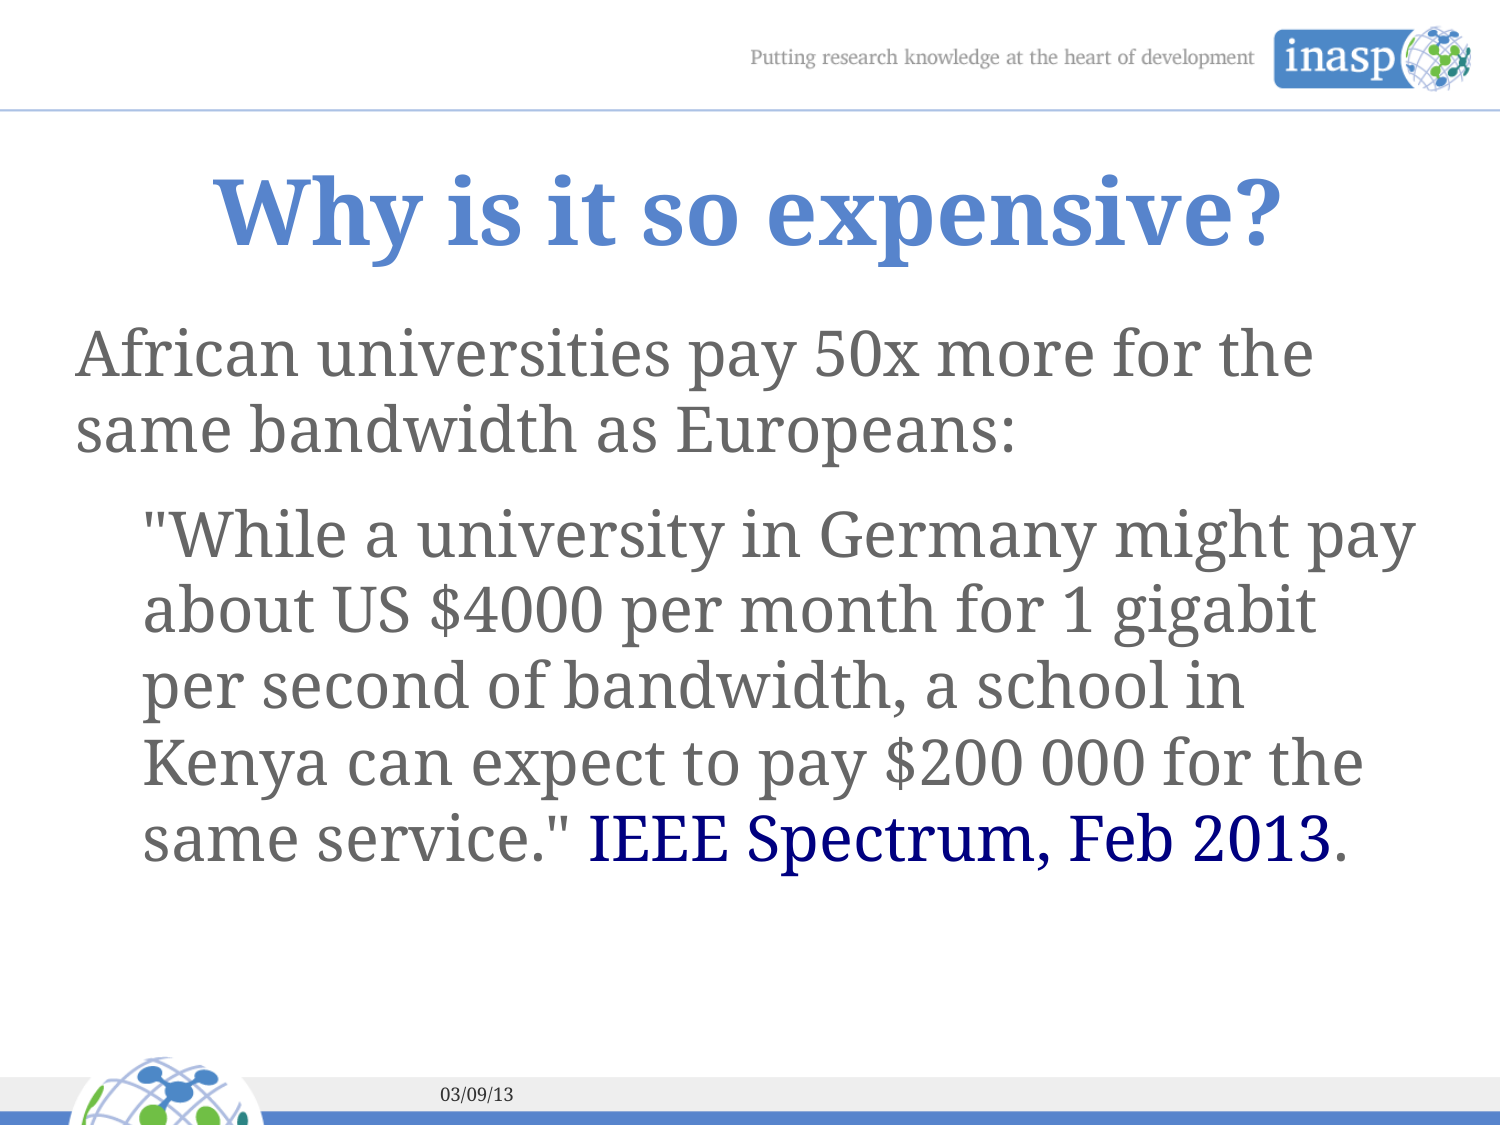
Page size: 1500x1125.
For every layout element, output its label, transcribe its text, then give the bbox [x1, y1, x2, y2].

title Why is it so expensive? [75, 129, 1426, 313]
list African universities pay 50x more for the same bandwidth as Europeans: "While a university in Germany might pay about US $4000 per month for 1 gigabit per second of bandwidth, a school in Kenya can expect to pay $200 000 for the same service." IEEE Spectrum, Feb 2013. [75, 313, 1426, 967]
picture [0, 0, 1500, 1125]
